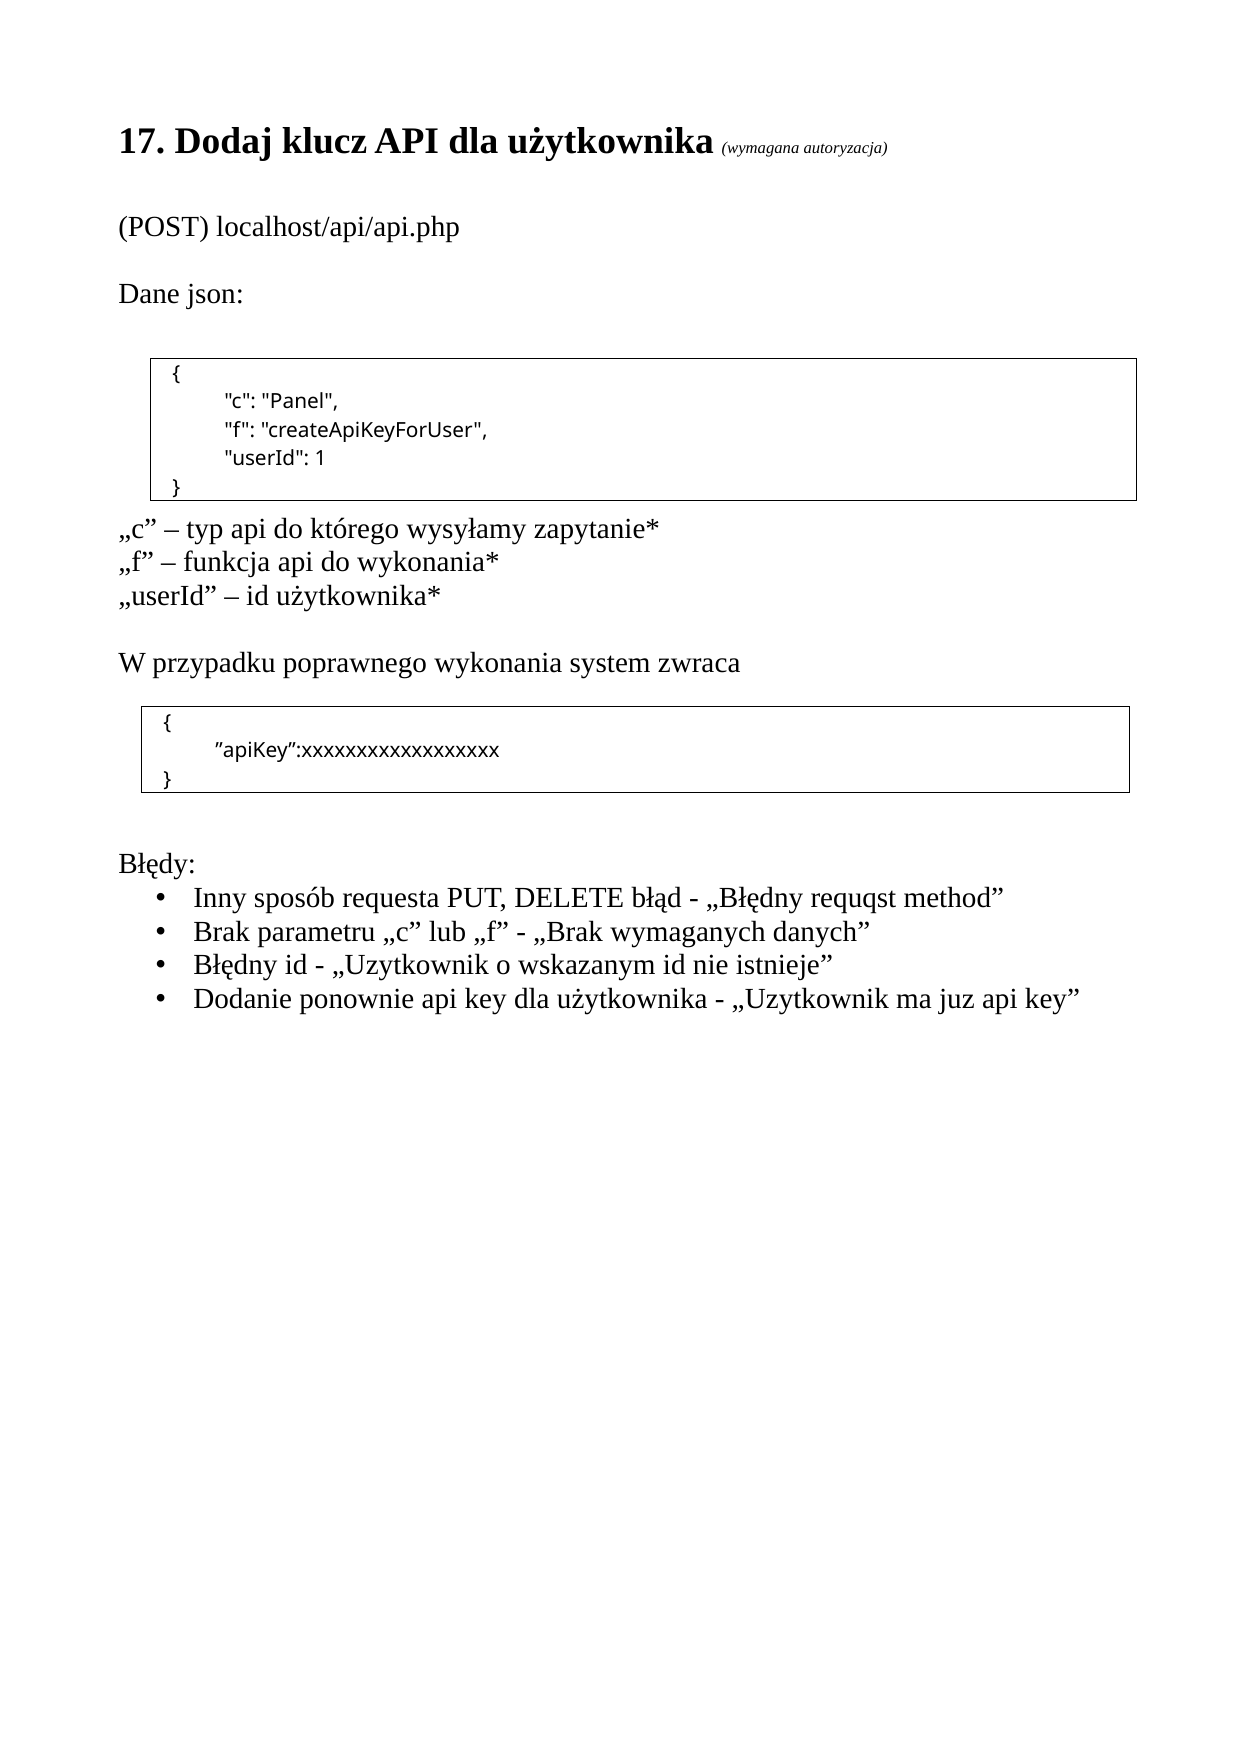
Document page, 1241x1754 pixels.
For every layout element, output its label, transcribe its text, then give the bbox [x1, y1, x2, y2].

list Brak parametru „c” lub „f” - „Brak wymaganych danych” [156, 914, 1122, 947]
list Błędny id - „Uzytkownik o wskazanym id nie istnieje” [156, 947, 1122, 981]
text „c” – typ api do którego wysyłamy zapytanie* [118, 511, 1122, 544]
list Inny sposób requesta PUT, DELETE błąd - „Błędny requqst method” [156, 880, 1122, 914]
list Dodanie ponownie api key dla użytkownika - „Uzytkownik ma juz api key” [156, 981, 1122, 1014]
text W przypadku poprawnego wykonania system zwraca [118, 645, 1122, 679]
text Dane json: [118, 276, 1122, 310]
text (POST) localhost/api/api.php [118, 209, 1122, 243]
text 17. Dodaj klucz API dla użytkownika (wymagana autoryzacja) [118, 118, 1122, 161]
text Błędy: [118, 846, 1122, 880]
text „f” – funkcja api do wykonania* [118, 544, 1122, 578]
text „userId” – id użytkownika* [118, 578, 1122, 612]
